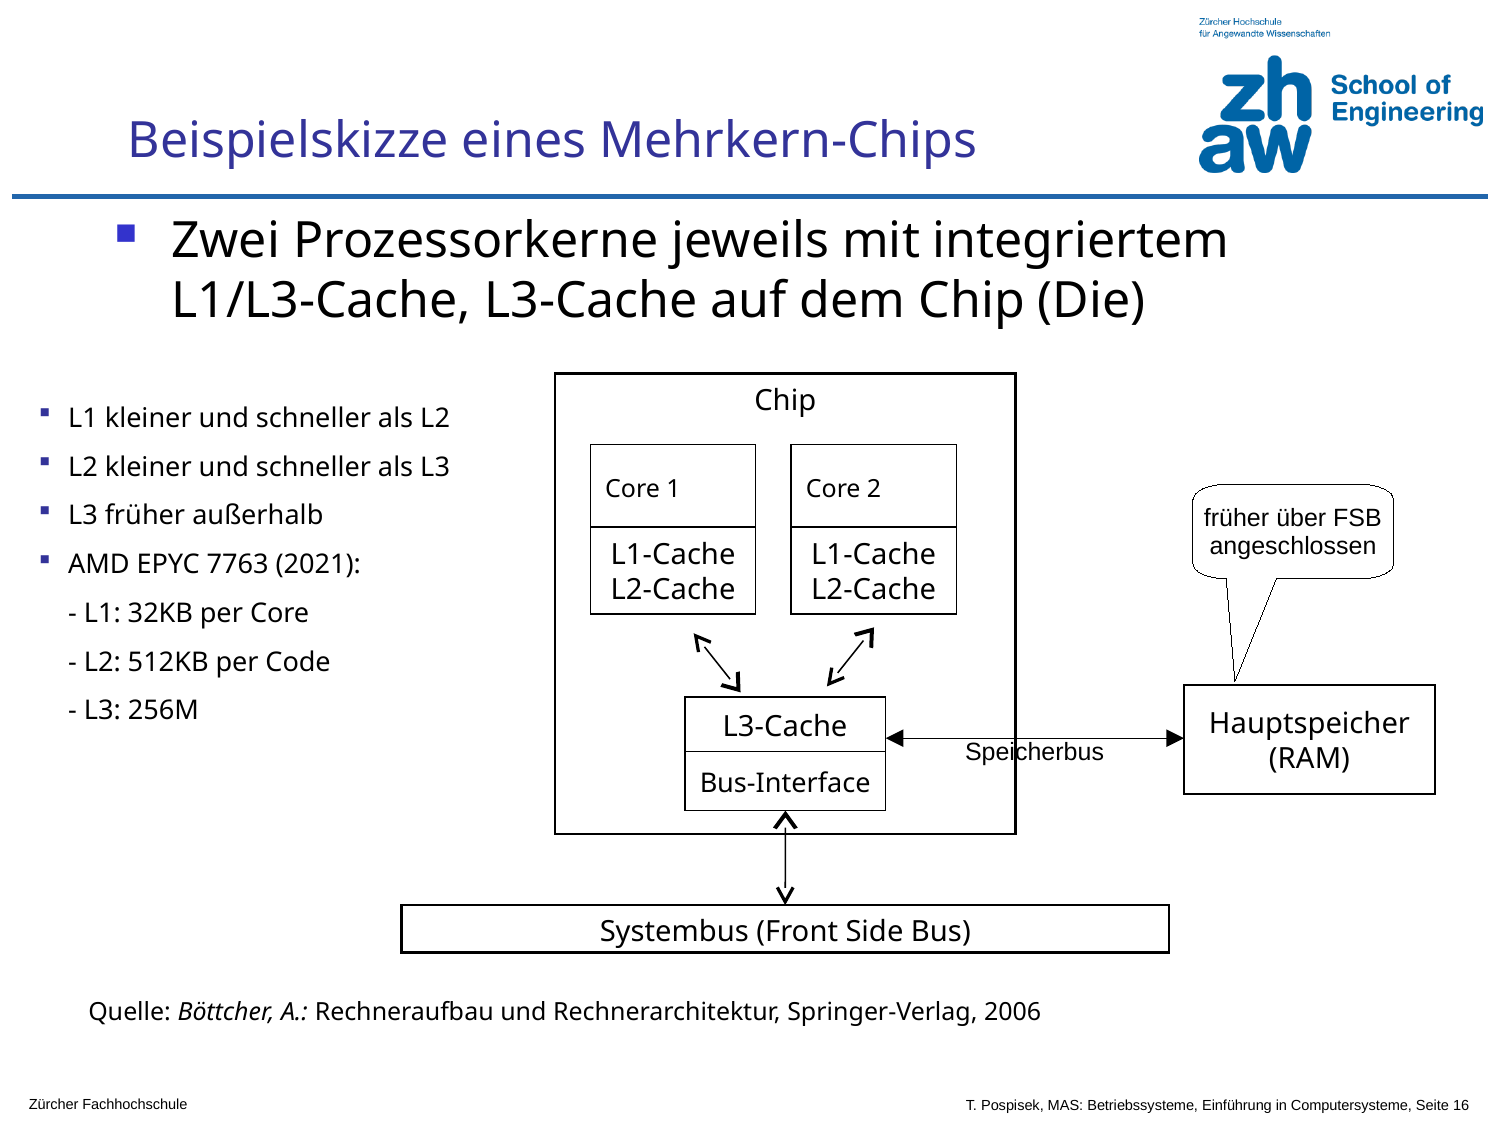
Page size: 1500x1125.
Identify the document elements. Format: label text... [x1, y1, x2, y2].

text_box Chip [555, 386, 1016, 835]
title Beispielskizze eines Mehrkern-Chips [112, 50, 1391, 175]
text_box L1-Cache L2-Cache [791, 527, 957, 615]
text_box früher über FSB angeschlossen [1192, 484, 1394, 682]
text_box L1 kleiner und schneller als L2 L2 kleiner und schneller als L3 L3 früher außerhalb AMD EPYC 7763 (2021): - L1: 32KB per Core - L2: 512KB per Code - L3: 256M [23, 376, 532, 733]
list Zwei Prozessorkerne jeweils mit integriertem L1/L3-Cache, L3-Cache auf dem Chip (Die) [99, 200, 1375, 386]
text_box Hauptspeicher (RAM) [1183, 684, 1435, 794]
text_box Quelle: Böttcher, A.: Rechneraufbau und Rechnerarchitektur, Springer-Verlag, 2006 [73, 987, 1057, 1033]
picture [1199, 18, 1483, 173]
text_box L3-Cache [684, 696, 886, 751]
text_box Bus-Interface [684, 751, 886, 811]
text_box Systembus (Front Side Bus) [401, 904, 1170, 953]
text_box Core 1 [590, 444, 756, 527]
text_box L1-Cache L2-Cache [590, 527, 756, 615]
text_box Core 2 [791, 444, 957, 527]
